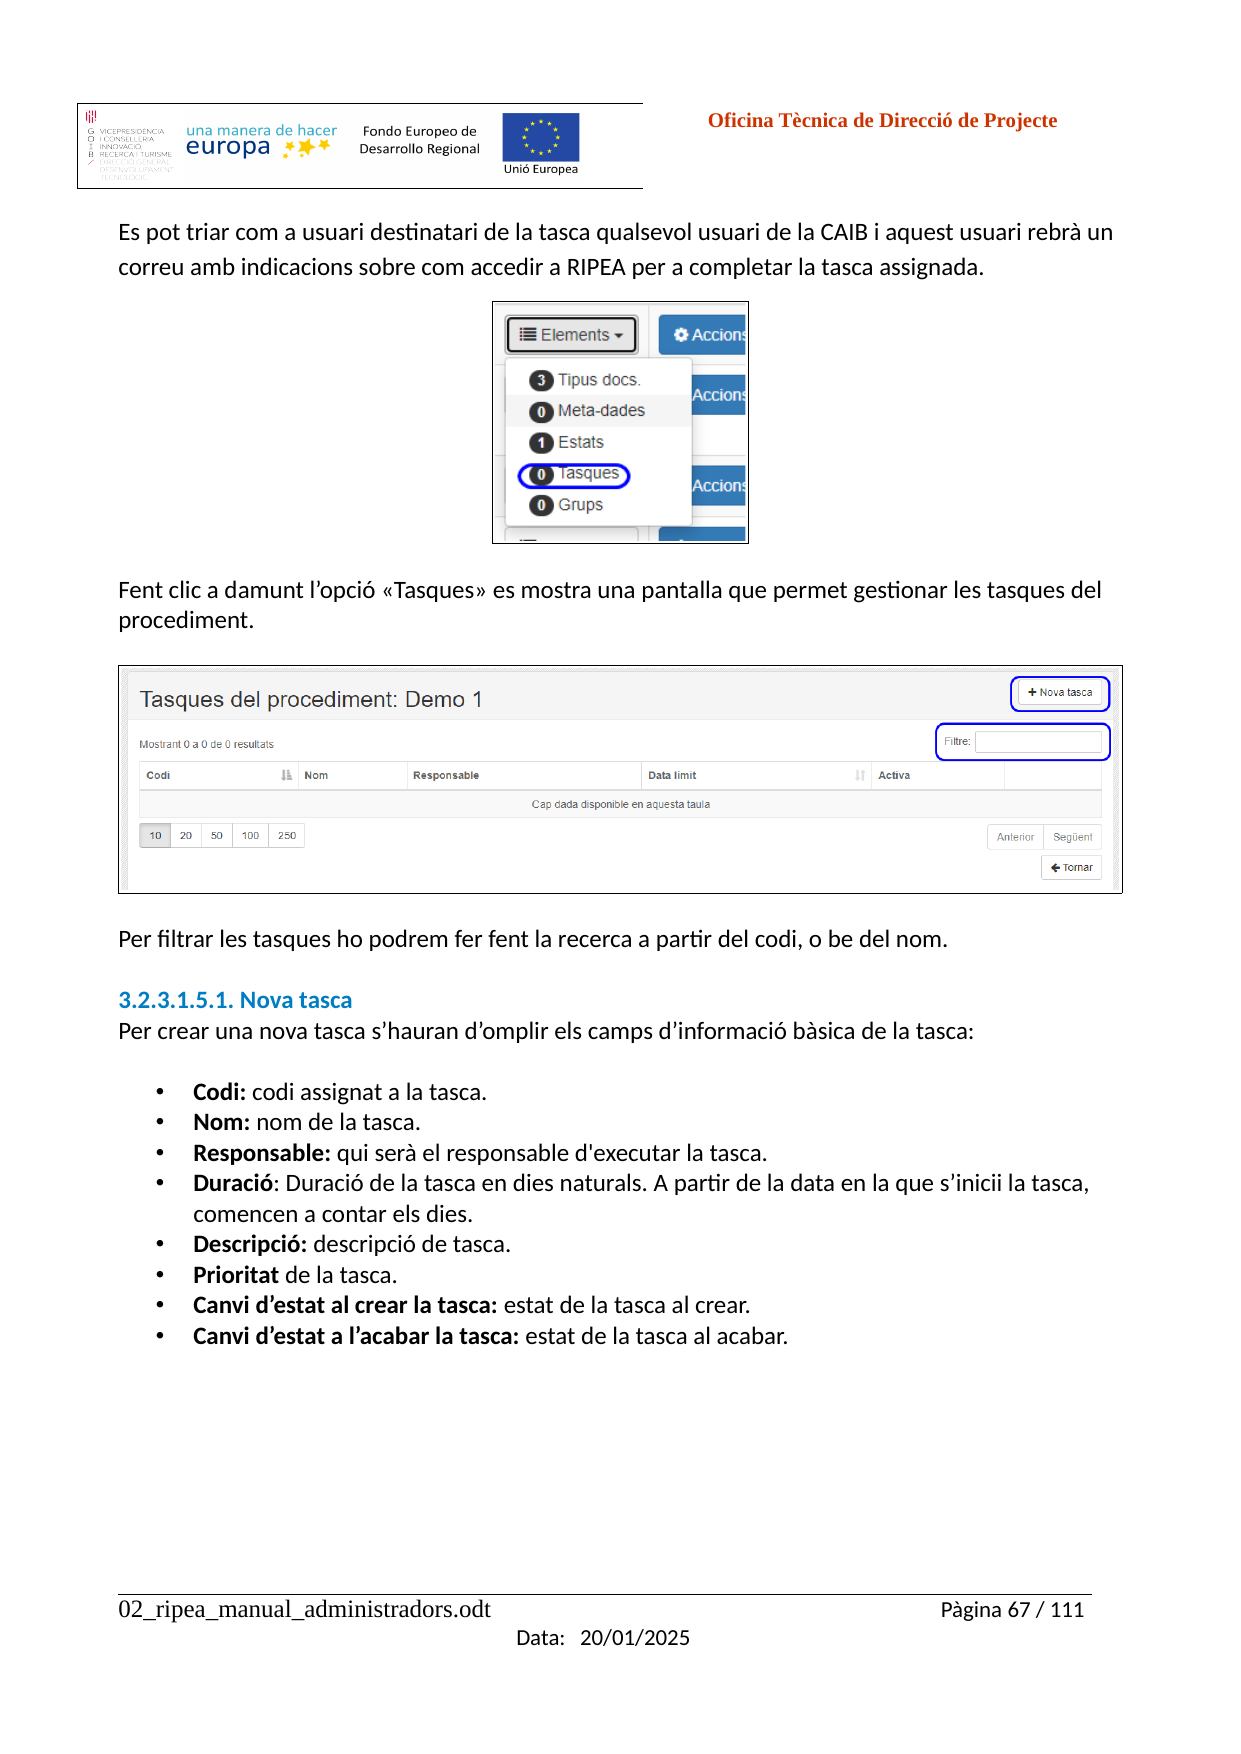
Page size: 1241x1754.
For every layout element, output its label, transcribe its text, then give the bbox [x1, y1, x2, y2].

picture [494, 303, 746, 541]
list Prioritat de la tasca. [156, 1259, 1122, 1289]
list Canvi d’estat al crear la tasca: estat de la tasca al crear. [156, 1289, 1122, 1320]
list Duració: Duració de la tasca en dies naturals. A partir de la data en la que s’inicii la tasca, comencen a contar els dies. [156, 1167, 1122, 1228]
list Descripció: descripció de tasca. [156, 1228, 1122, 1259]
list Nom: nom de la tasca. [156, 1106, 1122, 1137]
text Per crear una nova tasca s’hauran d’omplir els camps d’informació bàsica de la tasca: [118, 1015, 1122, 1045]
text Fent clic a damunt l’opció «Tasques» es mostra una pantalla que permet gestionar les tasques del procediment. [118, 574, 1122, 635]
text Es pot triar com a usuari destinatari de la tasca qualsevol usuari de la CAIB i aquest usuari rebrà un correu amb indicacions sobre com accedir a RIPEA per a completar la tasca assignada. [118, 216, 1122, 282]
list Responsable: qui serà el responsable d'executar la tasca. [156, 1137, 1122, 1167]
list Canvi d’estat a l’acabar la tasca: estat de la tasca al acabar. [156, 1320, 1122, 1351]
text Per filtrar les tasques ho podrem fer fent la recerca a partir del codi, o be del nom. [118, 923, 1122, 954]
picture [121, 668, 1119, 890]
picture [82, 108, 178, 182]
picture [184, 108, 585, 182]
list Codi: codi assignat a la tasca. [156, 1076, 1122, 1106]
subtitle 3.2.3.1.5.1. Nova tasca [118, 984, 1122, 1015]
